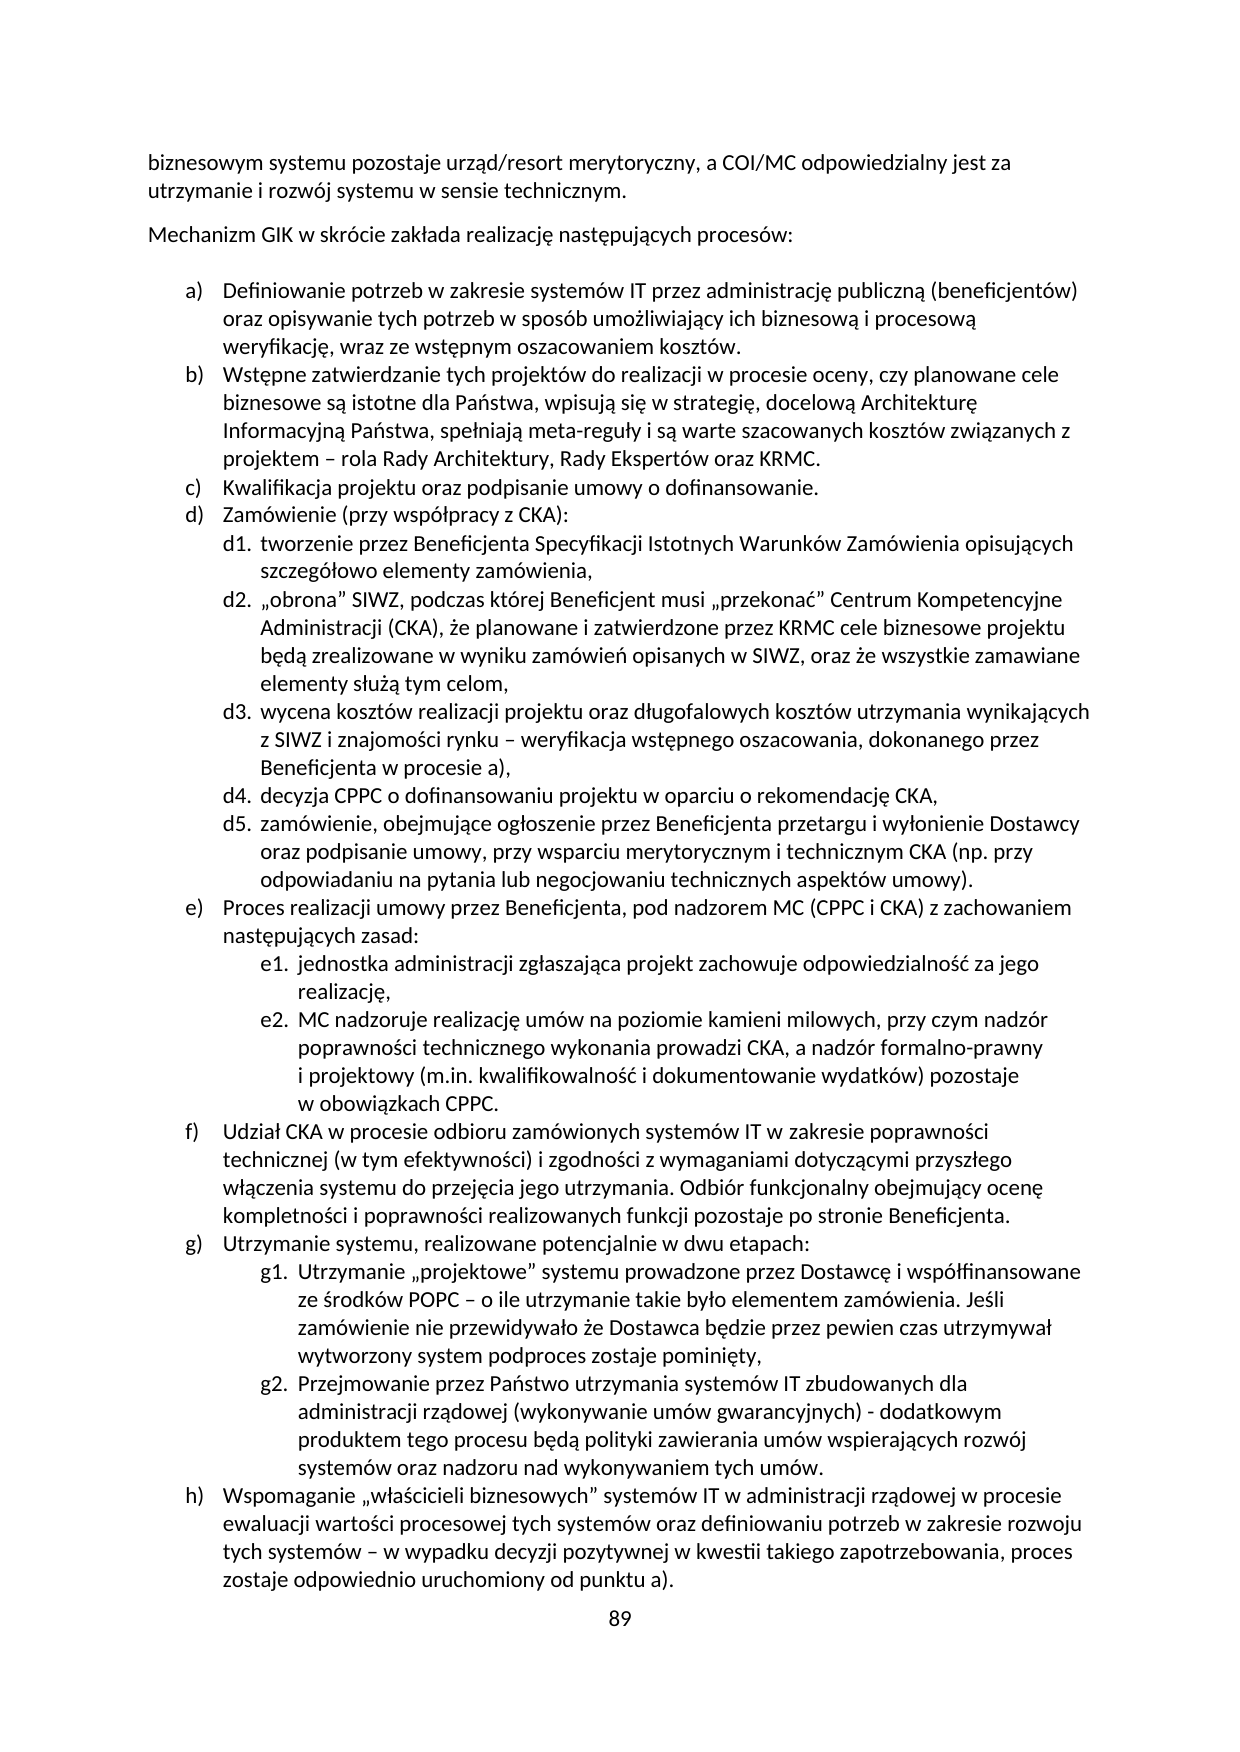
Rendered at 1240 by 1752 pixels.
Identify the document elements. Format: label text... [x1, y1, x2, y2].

list tworzenie przez Beneficjenta Specyfikacji Istotnych Warunków Zamówienia opisujących szczegółowo elementy zamówienia, [223, 529, 1092, 585]
list decyzja CPPC o dofinansowaniu projektu w oparciu o rekomendację CKA, [223, 781, 1092, 809]
text biznesowym systemu pozostaje urząd/resort merytoryczny, a COI/MC odpowiedzialny jest za utrzymanie i rozwój systemu w sensie technicznym. [148, 148, 1092, 204]
list Utrzymanie systemu, realizowane potencjalnie w dwu etapach: [185, 1229, 1092, 1257]
list Proces realizacji umowy przez Beneficjenta, pod nadzorem MC (CPPC i CKA) z zachowaniem następujących zasad: [185, 893, 1092, 949]
list zamówienie, obejmujące ogłoszenie przez Beneficjenta przetargu i wyłonienie Dostawcy oraz podpisanie umowy, przy wsparciu merytorycznym i technicznym CKA (np. przy odpowiadaniu na pytania lub negocjowaniu technicznych aspektów umowy). [223, 809, 1092, 893]
list MC nadzoruje realizację umów na poziomie kamieni milowych, przy czym nadzór poprawności technicznego wykonania prowadzi CKA, a nadzór formalno-prawny i projektowy (m.in. kwalifikowalność i dokumentowanie wydatków) pozostaje w obowiązkach CPPC. [260, 1005, 1092, 1117]
list Wspomaganie „właścicieli biznesowych” systemów IT w administracji rządowej w procesie ewaluacji wartości procesowej tych systemów oraz definiowaniu potrzeb w zakresie rozwoju tych systemów – w wypadku decyzji pozytywnej w kwestii takiego zapotrzebowania, proces zostaje odpowiednio uruchomiony od punktu a). [185, 1481, 1092, 1593]
list wycena kosztów realizacji projektu oraz długofalowych kosztów utrzymania wynikających z SIWZ i znajomości rynku – weryfikacja wstępnego oszacowania, dokonanego przez Beneficjenta w procesie a), [223, 697, 1092, 781]
list Definiowanie potrzeb w zakresie systemów IT przez administrację publiczną (beneficjentów) oraz opisywanie tych potrzeb w sposób umożliwiający ich biznesową i procesową weryfikację, wraz ze wstępnym oszacowaniem kosztów. [185, 276, 1092, 361]
list Udział CKA w procesie odbioru zamówionych systemów IT w zakresie poprawności technicznej (w tym efektywności) i zgodności z wymaganiami dotyczącymi przyszłego włączenia systemu do przejęcia jego utrzymania. Odbiór funkcjonalny obejmujący ocenę kompletności i poprawności realizowanych funkcji pozostaje po stronie Beneficjenta. [185, 1117, 1092, 1229]
list Przejmowanie przez Państwo utrzymania systemów IT zbudowanych dla administracji rządowej (wykonywanie umów gwarancyjnych) - dodatkowym produktem tego procesu będą polityki zawierania umów wspierających rozwój systemów oraz nadzoru nad wykonywaniem tych umów. [260, 1369, 1092, 1481]
text Mechanizm GIK w skrócie zakłada realizację następujących procesów: [148, 220, 1092, 248]
list Wstępne zatwierdzanie tych projektów do realizacji w procesie oceny, czy planowane cele biznesowe są istotne dla Państwa, wpisują się w strategię, docelową Architekturę Informacyjną Państwa, spełniają meta-reguły i są warte szacowanych kosztów związanych z projektem – rola Rady Architektury, Rady Ekspertów oraz KRMC. [185, 361, 1092, 473]
list Kwalifikacja projektu oraz podpisanie umowy o dofinansowanie. [185, 473, 1092, 501]
list jednostka administracji zgłaszająca projekt zachowuje odpowiedzialność za jego realizację, [260, 949, 1092, 1005]
list Zamówienie (przy współpracy z CKA): [185, 501, 1092, 529]
list Utrzymanie „projektowe” systemu prowadzone przez Dostawcę i współfinansowane ze środków POPC – o ile utrzymanie takie było elementem zamówienia. Jeśli zamówienie nie przewidywało że Dostawca będzie przez pewien czas utrzymywał wytworzony system podproces zostaje pominięty, [260, 1257, 1092, 1369]
list „obrona” SIWZ, podczas której Beneficjent musi „przekonać” Centrum Kompetencyjne Administracji (CKA), że planowane i zatwierdzone przez KRMC cele biznesowe projektu będą zrealizowane w wyniku zamówień opisanych w SIWZ, oraz że wszystkie zamawiane elementy służą tym celom, [223, 585, 1092, 697]
